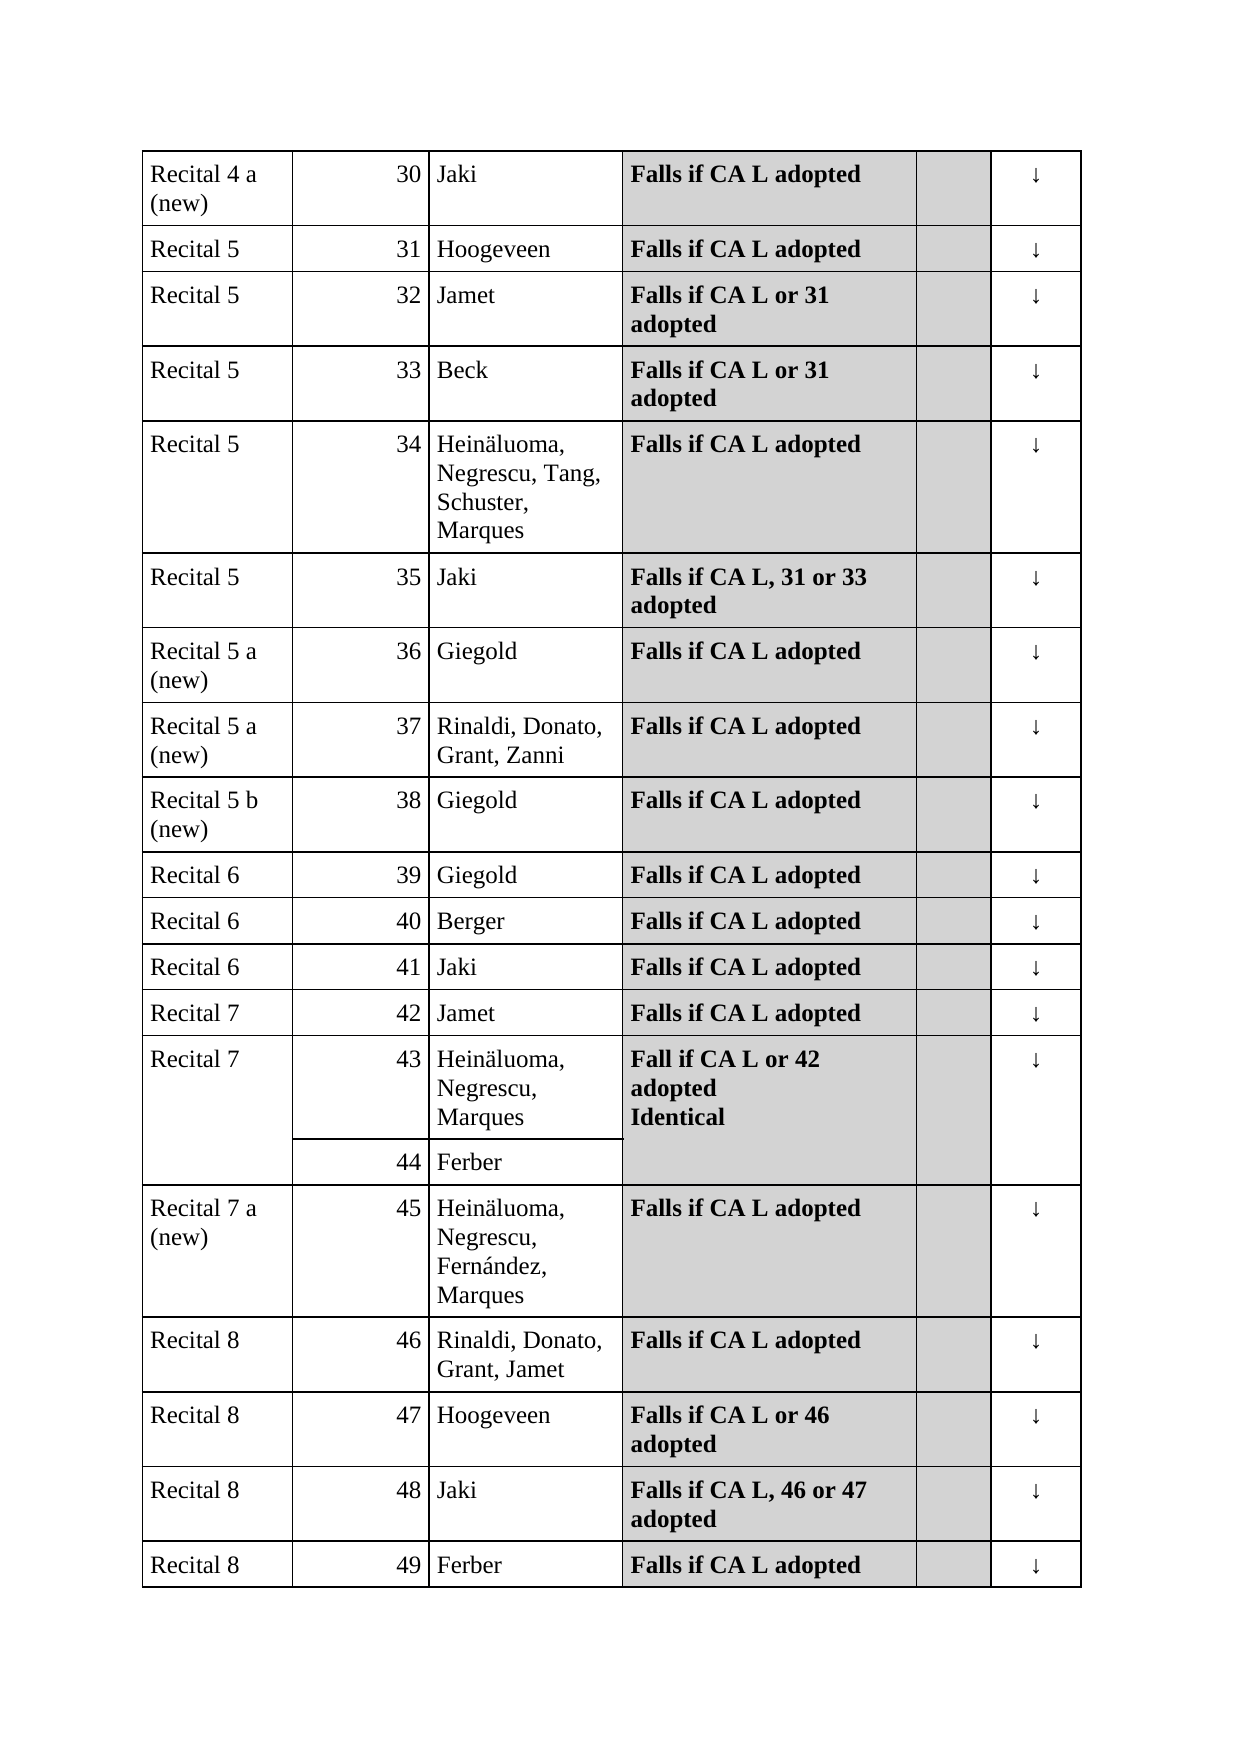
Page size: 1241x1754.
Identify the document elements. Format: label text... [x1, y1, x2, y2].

table_cell Berger [430, 898, 622, 943]
table_cell Recital 6 [143, 898, 292, 943]
table_cell Jaki [430, 1467, 622, 1540]
table_cell Falls if CA L adopted [623, 152, 916, 225]
table_cell Recital 5 a (new) [143, 628, 292, 702]
table_cell Recital 5 [143, 226, 292, 271]
table_cell ↓ [992, 152, 1080, 225]
table_cell 30 [293, 152, 428, 225]
table_cell 43 [293, 1036, 428, 1138]
table_cell Giegold [430, 778, 622, 851]
table_cell Falls if CA L, 46 or 47 adopted [623, 1467, 916, 1540]
table_cell 44 [293, 1140, 428, 1184]
table_cell Falls if CA L, 31 or 33 adopted [623, 554, 916, 627]
table_cell Falls if CA L adopted [623, 945, 916, 989]
table_cell Falls if CA L adopted [623, 898, 916, 943]
table_cell [917, 1036, 990, 1184]
table_cell Falls if CA L adopted [623, 853, 916, 897]
table_cell Falls if CA L adopted [623, 226, 916, 271]
table_cell [917, 226, 990, 271]
table_cell Falls if CA L adopted [623, 628, 916, 702]
table_cell [917, 347, 990, 420]
table_cell Jaki [430, 152, 622, 225]
table_cell 35 [293, 554, 428, 627]
table_cell [917, 554, 990, 627]
table_cell Recital 5 [143, 347, 292, 420]
table_cell Recital 5 [143, 422, 292, 552]
table_cell [917, 1542, 990, 1586]
table_cell ↓ [992, 853, 1080, 897]
table_cell 45 [293, 1186, 428, 1316]
table_cell Recital 4 a (new) [143, 152, 292, 225]
table_cell 47 [293, 1393, 428, 1466]
table_cell Ferber [430, 1542, 622, 1586]
table_cell 37 [293, 703, 428, 776]
table_cell ↓ [992, 628, 1080, 702]
table_cell ↓ [992, 778, 1080, 851]
table_cell 33 [293, 347, 428, 420]
table_cell Recital 5 a (new) [143, 703, 292, 776]
table_cell 46 [293, 1318, 428, 1391]
table_cell [917, 1393, 990, 1466]
table_cell Fall if CA L or 42 adopted Identical [623, 1036, 916, 1184]
table_cell Jamet [430, 272, 622, 345]
table_cell ↓ [992, 945, 1080, 989]
table_cell [917, 628, 990, 702]
table_cell Falls if CA L adopted [623, 422, 916, 552]
table_cell Beck [430, 347, 622, 420]
table_cell Hoogeveen [430, 1393, 622, 1466]
table_cell 32 [293, 272, 428, 345]
table_cell Giegold [430, 853, 622, 897]
table_cell Jaki [430, 554, 622, 627]
table_cell [917, 778, 990, 851]
table_cell ↓ [992, 272, 1080, 345]
table_cell [917, 272, 990, 345]
table_cell 41 [293, 945, 428, 989]
table_cell Hoogeveen [430, 226, 622, 271]
table_cell 34 [293, 422, 428, 552]
table_cell ↓ [992, 1318, 1080, 1391]
table_cell Giegold [430, 628, 622, 702]
table_cell Recital 8 [143, 1467, 292, 1540]
table_cell Heinäluoma, Negrescu, Fernández, Marques [430, 1186, 622, 1316]
table_cell 39 [293, 853, 428, 897]
table_cell Falls if CA L or 46 adopted [623, 1393, 916, 1466]
table_cell ↓ [992, 990, 1080, 1035]
table_cell 36 [293, 628, 428, 702]
table_cell [917, 703, 990, 776]
table_cell Ferber [430, 1140, 622, 1184]
table_cell Heinäluoma, Negrescu, Marques [430, 1036, 622, 1138]
table_cell Recital 5 b (new) [143, 778, 292, 851]
table_cell 48 [293, 1467, 428, 1540]
table_cell Jaki [430, 945, 622, 989]
table_cell Falls if CA L adopted [623, 990, 916, 1035]
table_cell Recital 7 [143, 990, 292, 1035]
table_cell Falls if CA L or 31 adopted [623, 347, 916, 420]
table_cell Recital 5 [143, 272, 292, 345]
table_cell Falls if CA L adopted [623, 1542, 916, 1586]
table_cell [917, 1186, 990, 1316]
table_cell Jamet [430, 990, 622, 1035]
table_cell ↓ [992, 1393, 1080, 1466]
table_cell 49 [293, 1542, 428, 1586]
table_cell Recital 7 a (new) [143, 1186, 292, 1316]
table_cell Falls if CA L adopted [623, 778, 916, 851]
table_cell ↓ [992, 1542, 1080, 1586]
table_cell [917, 853, 990, 897]
table_cell Recital 8 [143, 1393, 292, 1466]
table_cell Recital 8 [143, 1318, 292, 1391]
table_cell ↓ [992, 898, 1080, 943]
table_cell 31 [293, 226, 428, 271]
table_cell ↓ [992, 1036, 1080, 1184]
table_cell Recital 5 [143, 554, 292, 627]
table_cell Rinaldi, Donato, Grant, Jamet [430, 1318, 622, 1391]
table_cell ↓ [992, 554, 1080, 627]
table_cell ↓ [992, 347, 1080, 420]
table_cell Falls if CA L adopted [623, 703, 916, 776]
table_cell Recital 8 [143, 1542, 292, 1586]
table_cell [917, 1467, 990, 1540]
table_cell Falls if CA L adopted [623, 1318, 916, 1391]
table_cell [917, 990, 990, 1035]
table_cell 40 [293, 898, 428, 943]
table_cell ↓ [992, 226, 1080, 271]
table_cell [917, 422, 990, 552]
table_cell [917, 152, 990, 225]
table_cell ↓ [992, 1186, 1080, 1316]
table_cell [917, 1318, 990, 1391]
table_cell ↓ [992, 422, 1080, 552]
table_cell 38 [293, 778, 428, 851]
table_cell ↓ [992, 703, 1080, 776]
table_cell Rinaldi, Donato, Grant, Zanni [430, 703, 622, 776]
table_cell Heinäluoma, Negrescu, Tang, Schuster, Marques [430, 422, 622, 552]
table_cell [917, 945, 990, 989]
table_cell Recital 7 [143, 1036, 292, 1184]
table_cell [917, 898, 990, 943]
table_cell Recital 6 [143, 853, 292, 897]
table_cell ↓ [992, 1467, 1080, 1540]
table_cell 42 [293, 990, 428, 1035]
table_cell Recital 6 [143, 945, 292, 989]
table_cell Falls if CA L adopted [623, 1186, 916, 1316]
table_cell Falls if CA L or 31 adopted [623, 272, 916, 345]
